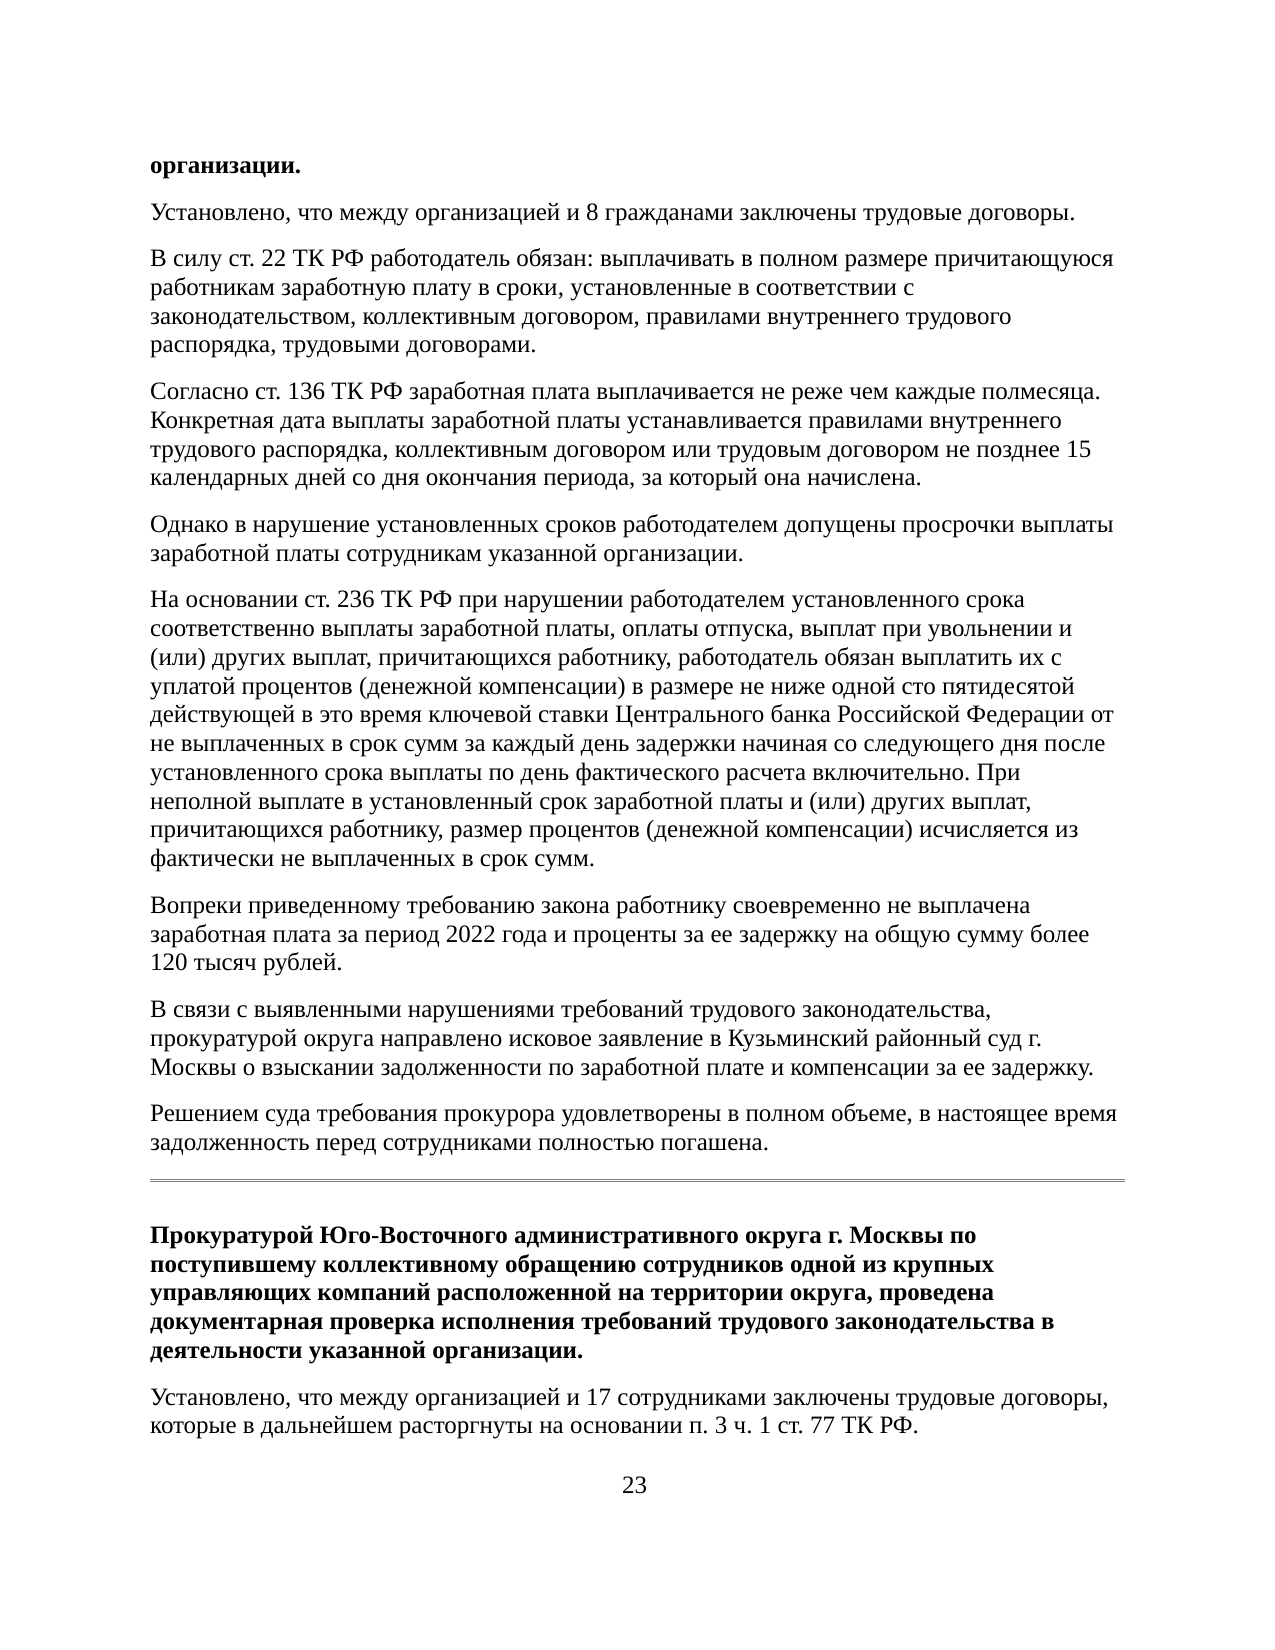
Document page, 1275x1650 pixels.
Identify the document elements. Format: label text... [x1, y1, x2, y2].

text организации. [150, 150, 1125, 179]
text Вопреки приведенному требованию закона работнику своевременно не выплачена заработная плата за период 2022 года и проценты за ее задержку на общую сумму более 120 тысяч рублей. [150, 890, 1125, 976]
text В связи с выявленными нарушениями требований трудового законодательства, прокуратурой округа направлено исковое заявление в Кузьминский районный суд г. Москвы о взыскании задолженности по заработной плате и компенсации за ее задержку. [150, 994, 1125, 1080]
text Установлено, что между организацией и 17 сотрудниками заключены трудовые договоры, которые в дальнейшем расторгнуты на основании п. 3 ч. 1 ст. 77 ТК РФ. [150, 1382, 1125, 1439]
text Согласно ст. 136 ТК РФ заработная плата выплачивается не реже чем каждые полмесяца. Конкретная дата выплаты заработной платы устанавливается правилами внутреннего трудового распорядка, коллективным договором или трудовым договором не позднее 15 календарных дней со дня окончания периода, за который она начислена. [150, 376, 1125, 491]
text В силу ст. 22 ТК РФ работодатель обязан: выплачивать в полном размере причитающуюся работникам заработную плату в сроки, установленные в соответствии с законодательством, коллективным договором, правилами внутреннего трудового распорядка, трудовыми договорами. [150, 243, 1125, 358]
text На основании ст. 236 ТК РФ при нарушении работодателем установленного срока соответственно выплаты заработной платы, оплаты отпуска, выплат при увольнении и (или) других выплат, причитающихся работнику, работодатель обязан выплатить их с уплатой процентов (денежной компенсации) в размере не ниже одной сто пятидесятой действующей в это время ключевой ставки Центрального банка Российской Федерации от не выплаченных в срок сумм за каждый день задержки начиная со следующего дня после установленного срока выплаты по день фактического расчета включительно. При неполной выплате в установленный срок заработной платы и (или) других выплат, причитающихся работнику, размер процентов (денежной компенсации) исчисляется из фактически не выплаченных в срок сумм. [150, 584, 1125, 872]
text Прокуратурой Юго-Восточного административного округа г. Москвы по поступившему коллективному обращению сотрудников одной из крупных управляющих компаний расположенной на территории округа, проведена документарная проверка исполнения требований трудового законодательства в деятельности указанной организации. [150, 1220, 1125, 1364]
text Установлено, что между организацией и 8 гражданами заключены трудовые договоры. [150, 197, 1125, 225]
text Решением суда требования прокурора удовлетворены в полном объеме, в настоящее время задолженность перед сотрудниками полностью погашена. [150, 1098, 1125, 1156]
text Однако в нарушение установленных сроков работодателем допущены просрочки выплаты заработной платы сотрудникам указанной организации. [150, 509, 1125, 567]
